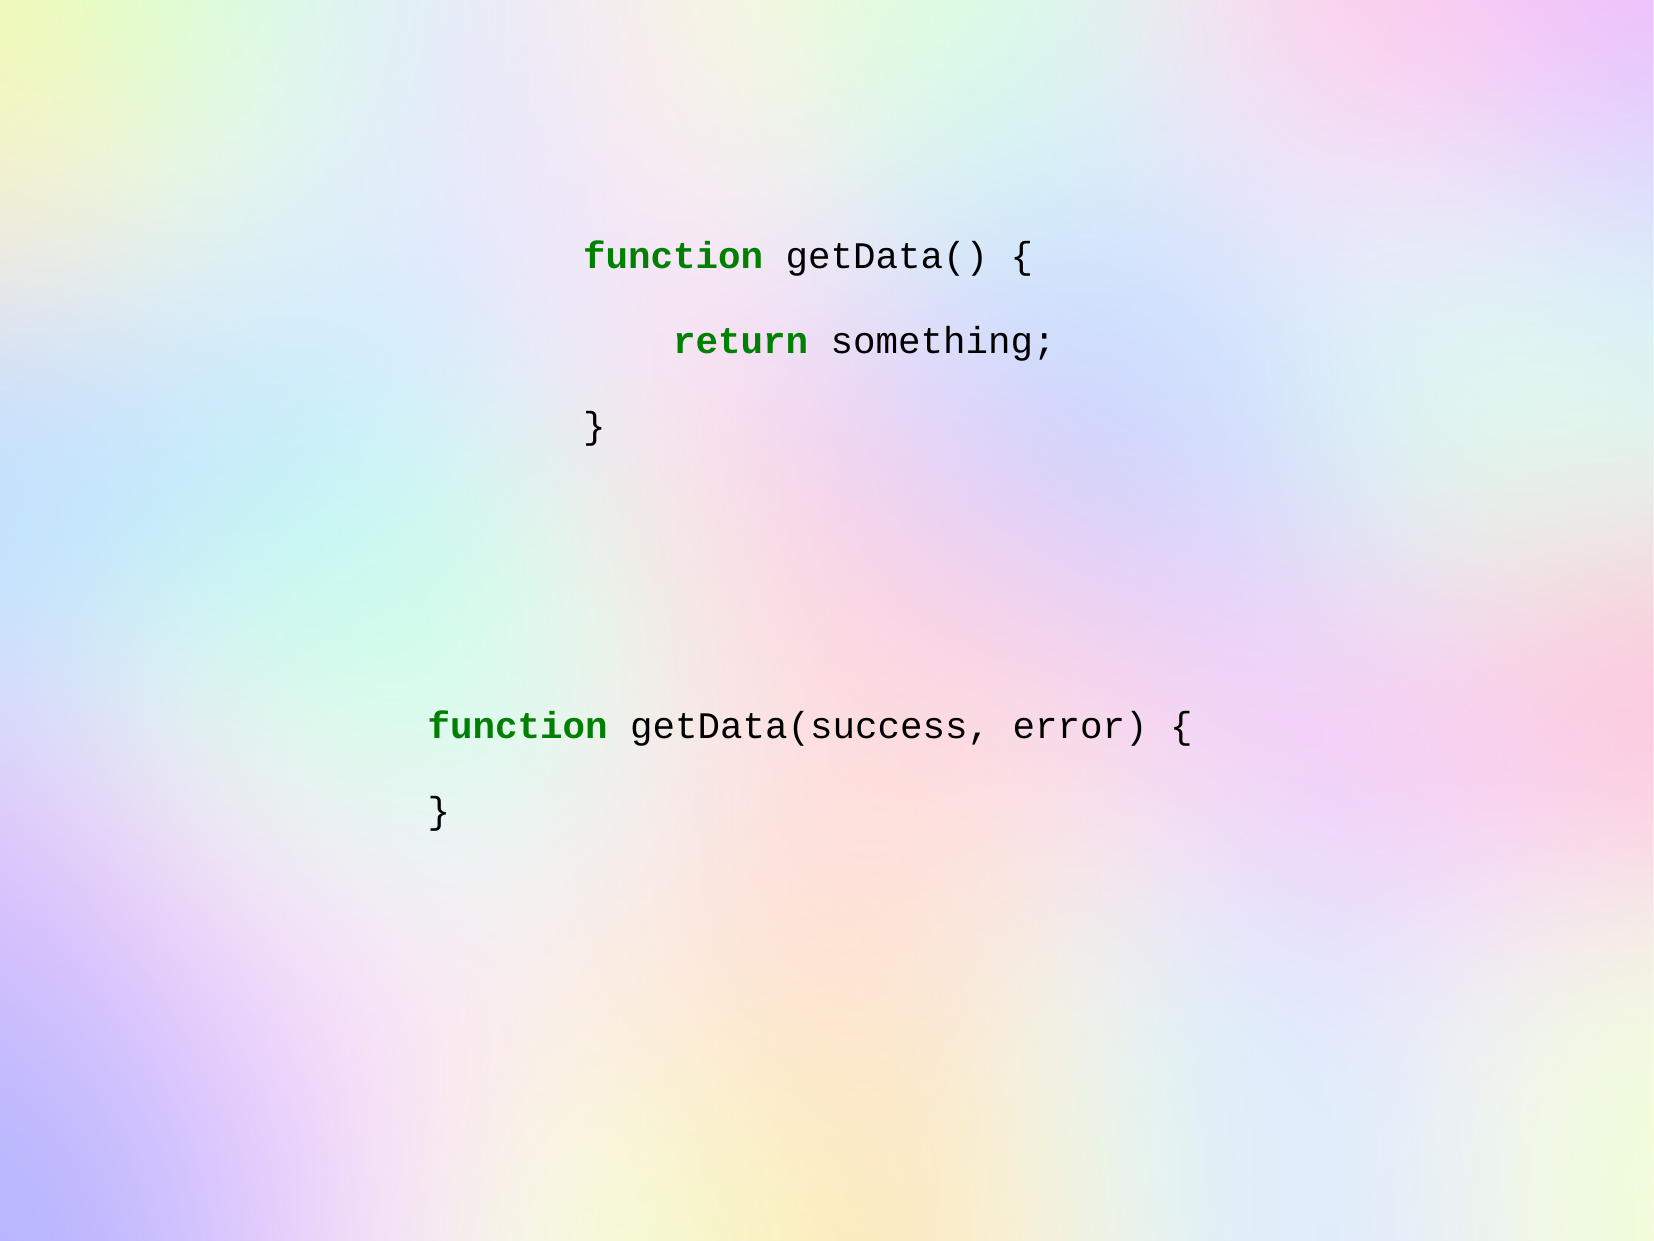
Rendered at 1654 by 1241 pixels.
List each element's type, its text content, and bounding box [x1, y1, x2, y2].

text_box function getData() { return something; } [568, 230, 1086, 491]
picture [0, 0, 1654, 1241]
text_box function getData(success, error) { } [412, 699, 1241, 886]
